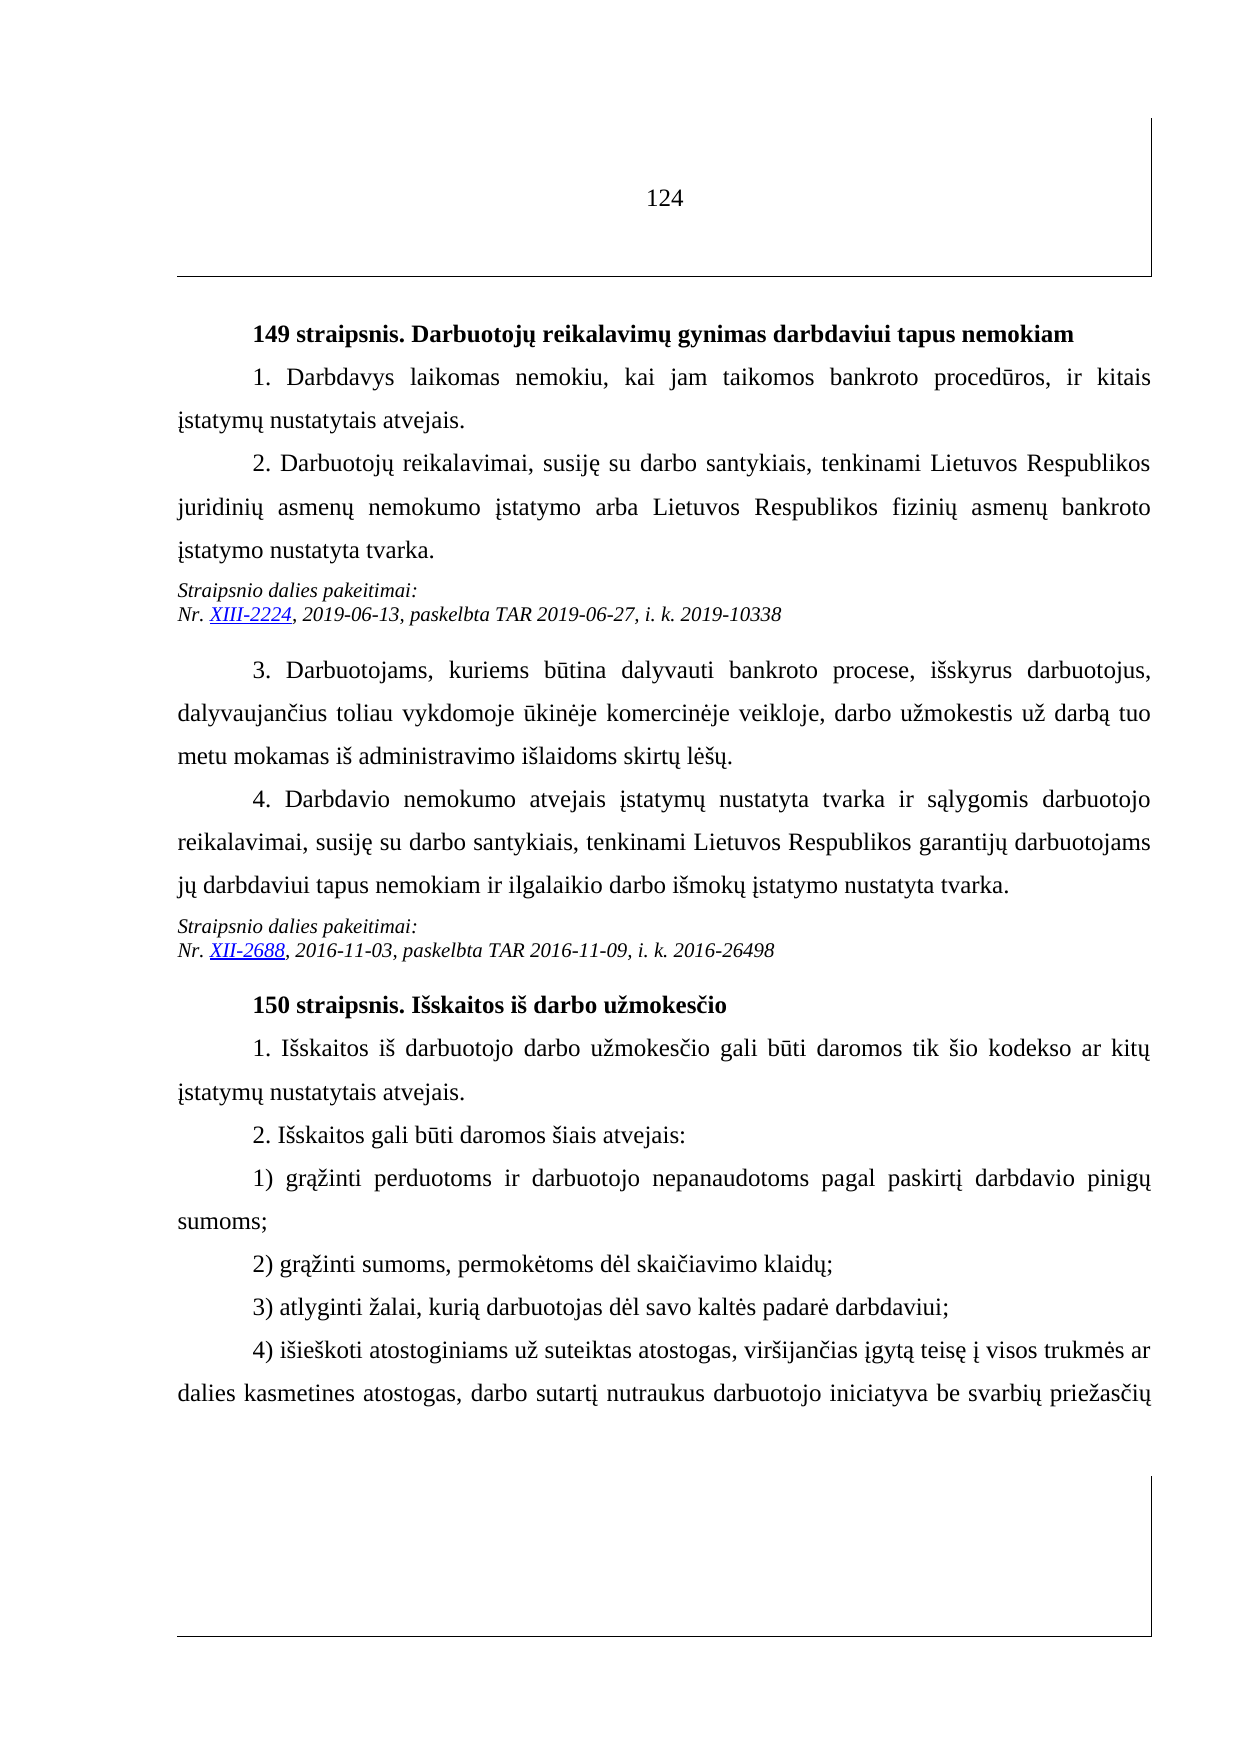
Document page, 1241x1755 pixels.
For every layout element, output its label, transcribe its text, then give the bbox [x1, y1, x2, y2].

text 2) grąžinti sumoms, permokėtoms dėl skaičiavimo klaidų; [177, 1249, 1152, 1278]
subtitle 150 straipsnis. Išskaitos iš darbo užmokesčio [177, 990, 1152, 1019]
text 1. Išskaitos iš darbuotojo darbo užmokesčio gali būti daromos tik šio kodekso ar kitų įstatymų nustatytais atvejais. [177, 1033, 1152, 1105]
text 1) grąžinti perduotoms ir darbuotojo nepanaudotoms pagal paskirtį darbdavio pinigų sumoms; [177, 1163, 1152, 1235]
subtitle 149 straipsnis. Darbuotojų reikalavimų gynimas darbdaviui tapus nemokiam [177, 319, 1152, 348]
text 2. Išskaitos gali būti daromos šiais atvejais: [177, 1120, 1152, 1148]
text 4) išieškoti atostoginiams už suteiktas atostogas, viršijančias įgytą teisę į visos trukmės ar dalies kasmetines atostogas, darbo sutartį nutraukus darbuotojo iniciatyva be svarbių priežasčių [177, 1335, 1152, 1407]
text Straipsnio dalies pakeitimai: [177, 578, 1152, 602]
text 2. Darbuotojų reikalavimai, susiję su darbo santykiais, tenkinami Lietuvos Respublikos juridinių asmenų nemokumo įstatymo arba Lietuvos Respublikos fizinių asmenų bankroto įstatymo nustatyta tvarka. [177, 448, 1152, 563]
text Straipsnio dalies pakeitimai: [177, 913, 1152, 938]
text Nr. XII-2688, 2016-11-03, paskelbta TAR 2016-11-09, i. k. 2016-26498 [177, 938, 1152, 962]
text Nr. XIII-2224, 2019-06-13, paskelbta TAR 2019-06-27, i. k. 2019-10338 [177, 602, 1152, 626]
text 4. Darbdavio nemokumo atvejais įstatymų nustatyta tvarka ir sąlygomis darbuotojo reikalavimai, susiję su darbo santykiais, tenkinami Lietuvos Respublikos garantijų darbuotojams jų darbdaviui tapus nemokiam ir ilgalaikio darbo išmokų įstatymo nustatyta tvarka. [177, 784, 1152, 899]
text 3. Darbuotojams, kuriems būtina dalyvauti bankroto procese, išskyrus darbuotojus, dalyvaujančius toliau vykdomoje ūkinėje komercinėje veikloje, darbo užmokestis už darbą tuo metu mokamas iš administravimo išlaidoms skirtų lėšų. [177, 655, 1152, 770]
text 1. Darbdavys laikomas nemokiu, kai jam taikomos bankroto procedūros, ir kitais įstatymų nustatytais atvejais. [177, 362, 1152, 434]
text 3) atlyginti žalai, kurią darbuotojas dėl savo kaltės padarė darbdaviui; [177, 1292, 1152, 1321]
